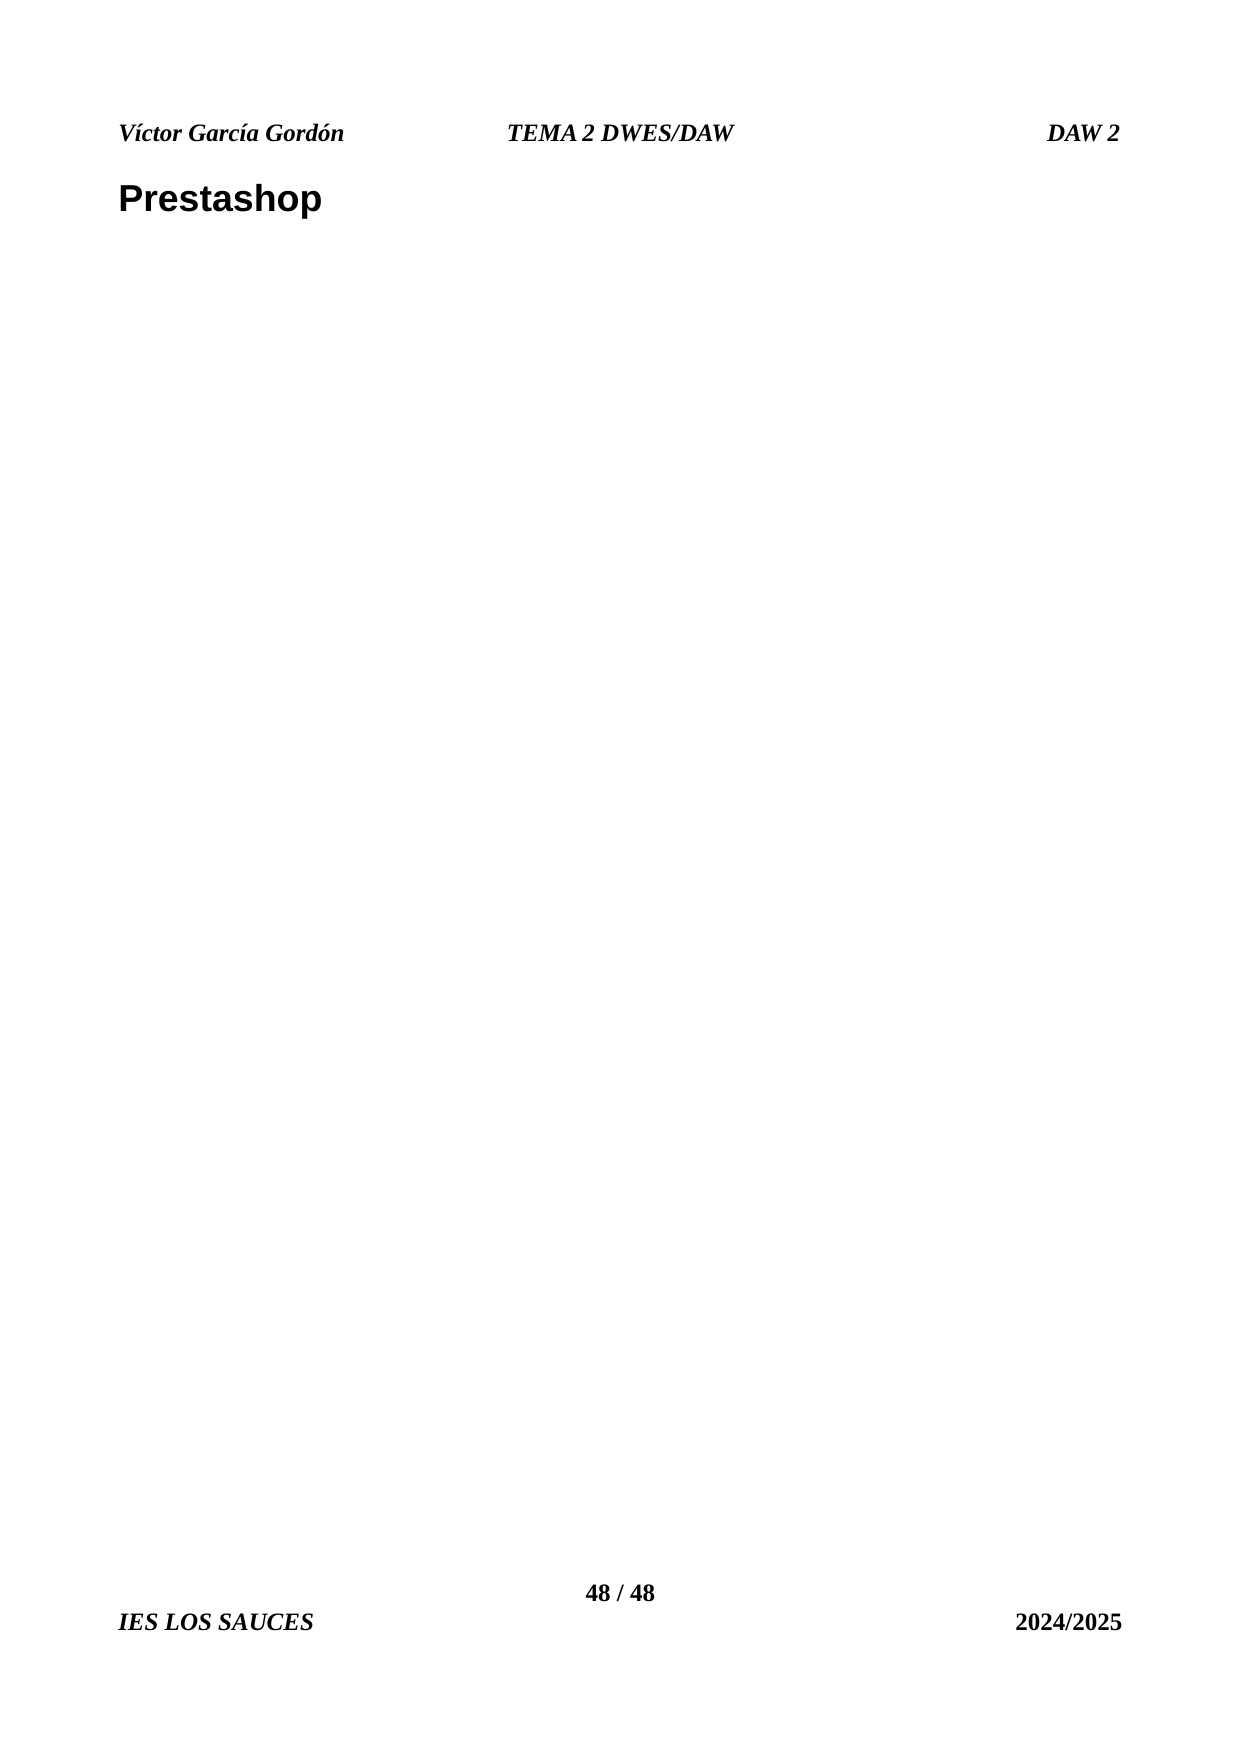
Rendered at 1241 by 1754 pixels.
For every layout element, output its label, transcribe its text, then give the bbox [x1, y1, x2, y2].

subtitle Prestashop [118, 176, 1122, 219]
